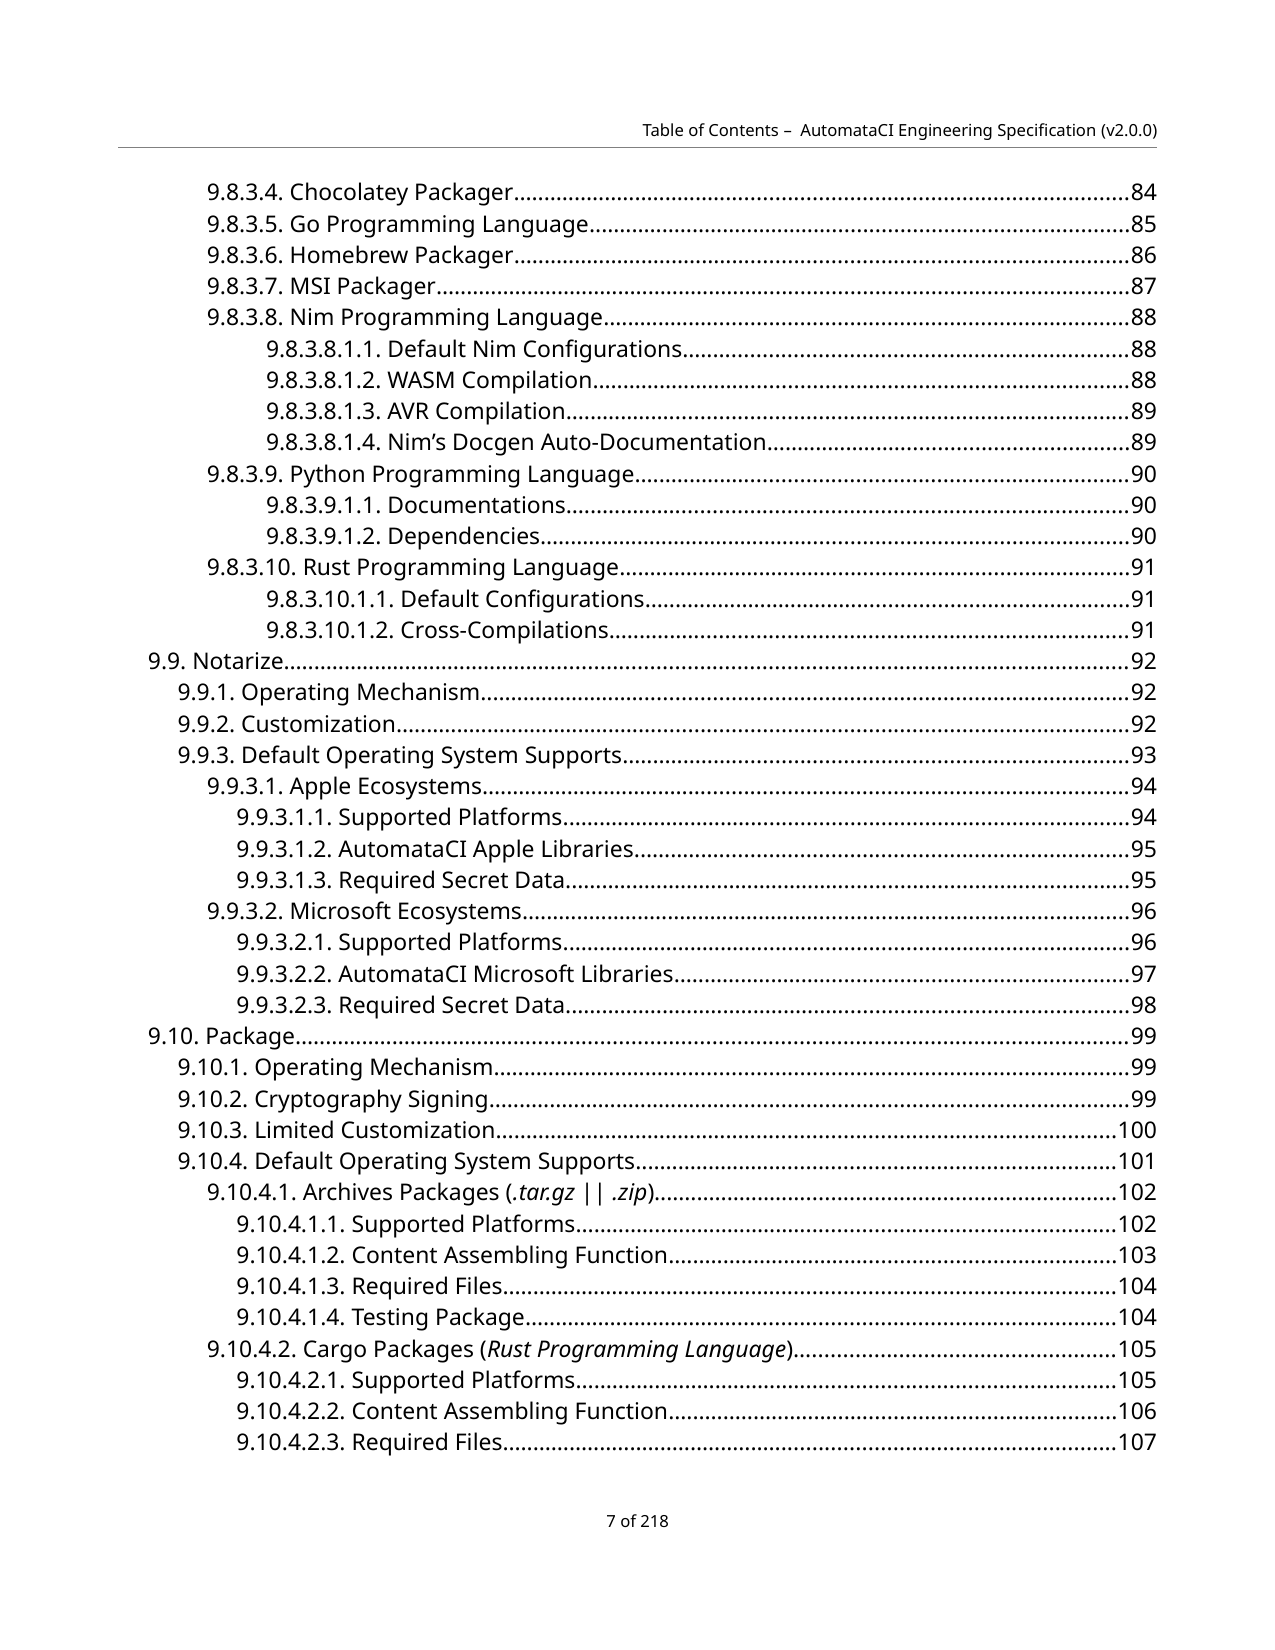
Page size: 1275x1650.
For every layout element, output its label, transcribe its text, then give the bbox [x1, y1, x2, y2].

text 9.8.3.9.1.1. Documentations 90 [266, 489, 1157, 520]
text 9.8.3.10.1.2. Cross-Compilations 91 [266, 614, 1157, 645]
text 9.9.3.1.1. Supported Platforms 94 [236, 801, 1157, 833]
text 9.8.3.9. Python Programming Language 90 [207, 458, 1157, 489]
text 9.8.3.5. Go Programming Language 85 [207, 208, 1157, 239]
text 9.9.3.2.1. Supported Platforms 96 [236, 926, 1157, 958]
text 9.8.3.10.1.1. Default Configurations 91 [266, 583, 1157, 614]
text 9.9.3. Default Operating System Supports 93 [177, 739, 1157, 770]
text 9.9.3.1. Apple Ecosystems 94 [207, 770, 1157, 801]
text 9.8.3.8.1.1. Default Nim Configurations 88 [266, 333, 1157, 364]
text 9.8.3.4. Chocolatey Packager 84 [207, 176, 1157, 208]
text 9.9.3.1.3. Required Secret Data 95 [236, 864, 1157, 895]
text 9.10.4.2.3. Required Files 107 [236, 1426, 1157, 1458]
text 9.8.3.8.1.2. WASM Compilation 88 [266, 364, 1157, 395]
text 9.10.4. Default Operating System Supports 101 [177, 1145, 1157, 1176]
text 9.9.3.2. Microsoft Ecosystems 96 [207, 895, 1157, 926]
text 9.10.4.2.2. Content Assembling Function 106 [236, 1395, 1157, 1426]
text 9.10.4.1. Archives Packages (.tar.gz || .zip) 102 [207, 1176, 1157, 1208]
text 9.8.3.8.1.3. AVR Compilation 89 [266, 395, 1157, 426]
text 9.9.1. Operating Mechanism 92 [177, 676, 1157, 708]
text 9.10. Package 99 [148, 1020, 1157, 1051]
text 9.9.2. Customization 92 [177, 708, 1157, 739]
text 9.10.4.1.3. Required Files 104 [236, 1270, 1157, 1301]
text 9.8.3.8. Nim Programming Language 88 [207, 301, 1157, 333]
text 9.9.3.2.3. Required Secret Data 98 [236, 989, 1157, 1020]
text 9.10.3. Limited Customization 100 [177, 1114, 1157, 1145]
text 9.8.3.7. MSI Packager 87 [207, 270, 1157, 301]
text 9.10.2. Cryptography Signing 99 [177, 1083, 1157, 1114]
text 9.10.4.1.1. Supported Platforms 102 [236, 1208, 1157, 1239]
text 9.10.4.1.4. Testing Package 104 [236, 1301, 1157, 1333]
text 9.8.3.8.1.4. Nim’s Docgen Auto-Documentation 89 [266, 426, 1157, 458]
text 9.10.4.2.1. Supported Platforms 105 [236, 1364, 1157, 1395]
text 9.8.3.10. Rust Programming Language 91 [207, 551, 1157, 583]
text 9.9. Notarize 92 [148, 645, 1157, 676]
text 9.10.4.2. Cargo Packages (Rust Programming Language) 105 [207, 1333, 1157, 1364]
text 9.9.3.1.2. AutomataCI Apple Libraries 95 [236, 833, 1157, 864]
text 9.10.4.1.2. Content Assembling Function 103 [236, 1239, 1157, 1270]
text 9.8.3.9.1.2. Dependencies 90 [266, 520, 1157, 551]
text 9.8.3.6. Homebrew Packager 86 [207, 239, 1157, 270]
text 9.10.1. Operating Mechanism 99 [177, 1051, 1157, 1083]
text 9.9.3.2.2. AutomataCI Microsoft Libraries 97 [236, 958, 1157, 989]
